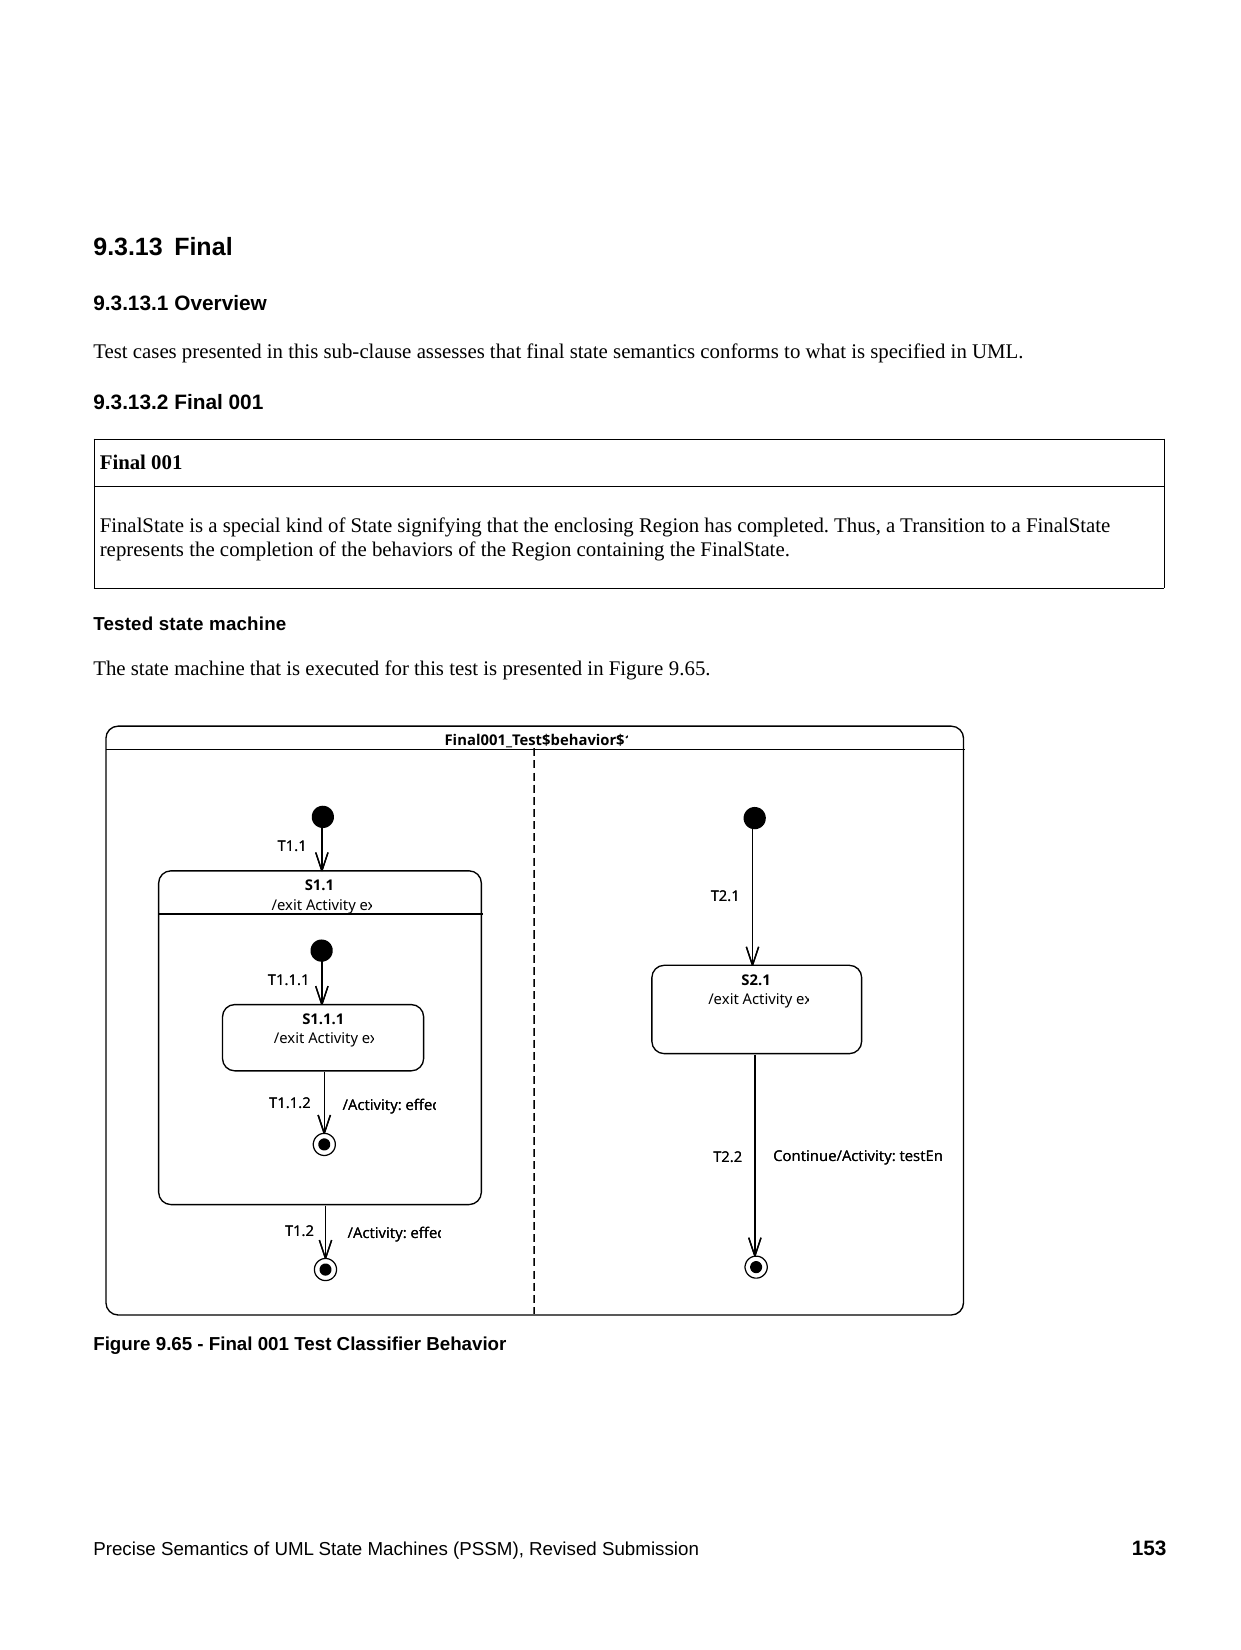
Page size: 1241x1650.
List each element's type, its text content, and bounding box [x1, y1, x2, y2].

text Figure 9.65 - Final 001 Test Classifier Behavior [93, 713, 978, 1354]
table_header Final 001 [95, 440, 1164, 486]
text The state machine that is executed for this test is presented in Figure 9.65. [93, 656, 1164, 680]
subtitle Overview [93, 289, 1164, 314]
subtitle Final [93, 231, 1164, 260]
text Test cases presented in this sub-clause assesses that final state semantics conforms to what is specified in UML. [93, 339, 1164, 363]
subtitle Tested state machine [93, 613, 1164, 634]
subtitle Final 001 [93, 388, 1164, 413]
table_cell FinalState is a special kind of State signifying that the enclosing Region has completed. Thus, a Transition to a FinalState represents the completion of the behaviors of the Region containing the FinalState. [95, 487, 1164, 588]
